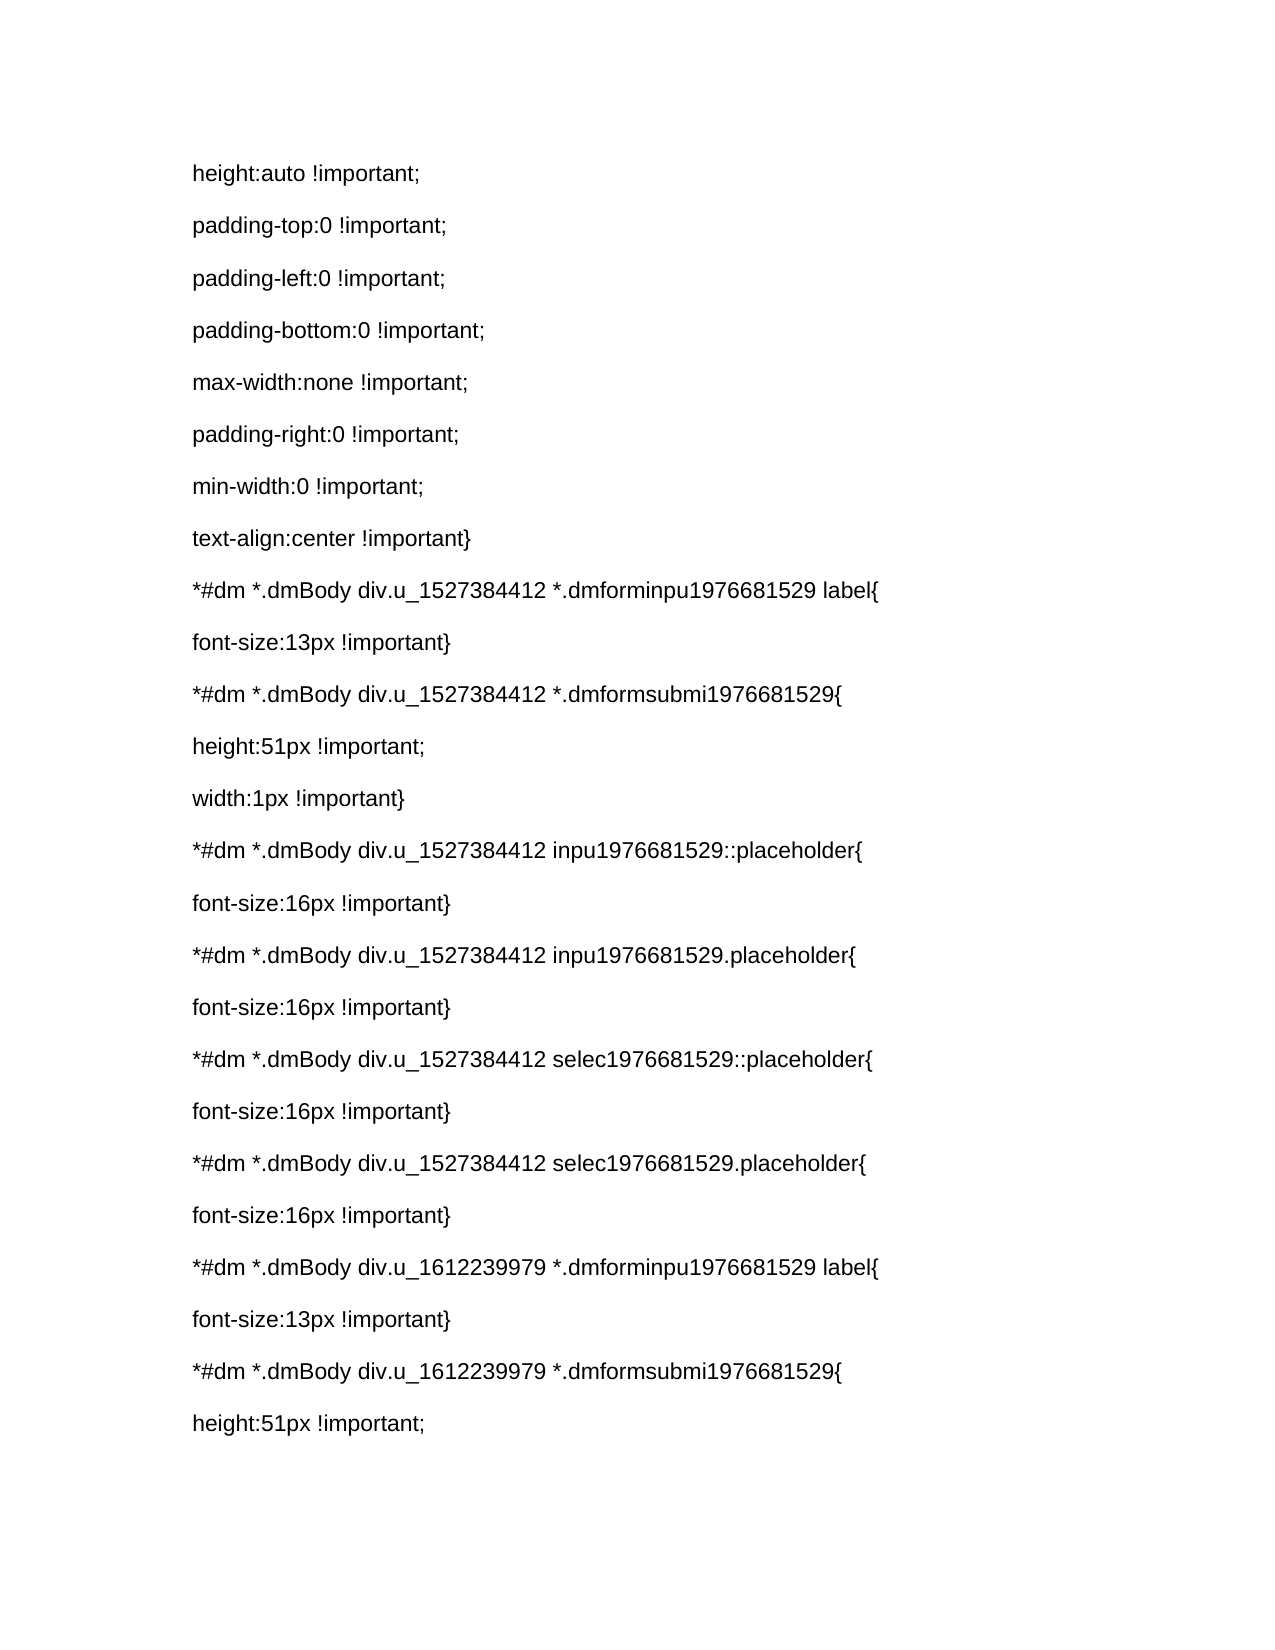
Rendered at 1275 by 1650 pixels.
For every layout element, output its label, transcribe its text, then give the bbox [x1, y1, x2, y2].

table_cell [150, 879, 182, 931]
table_cell *#dm *.dmBody div.u_1527384412 selec1976681529.placeholder{ [182, 1140, 1125, 1192]
table_cell [150, 827, 182, 879]
table_cell [150, 410, 182, 462]
table_cell [150, 983, 182, 1035]
table_cell [150, 1400, 182, 1452]
table_cell *#dm *.dmBody div.u_1527384412 selec1976681529::placeholder{ [182, 1035, 1125, 1087]
table_cell [150, 463, 182, 514]
table_cell font-size:16px !important} [182, 1192, 1125, 1244]
table_cell *#dm *.dmBody div.u_1527384412 inpu1976681529.placeholder{ [182, 931, 1125, 983]
table_cell padding-bottom:0 !important; [182, 306, 1125, 358]
table_cell [150, 1192, 182, 1244]
table_cell font-size:13px !important} [182, 1296, 1125, 1348]
table_cell width:1px !important} [182, 775, 1125, 827]
table_cell [150, 202, 182, 254]
table_cell *#dm *.dmBody div.u_1612239979 *.dmformsubmi1976681529{ [182, 1348, 1125, 1400]
table_cell height:51px !important; [182, 723, 1125, 775]
table_cell [150, 254, 182, 306]
table_cell min-width:0 !important; [182, 463, 1125, 514]
table_cell [150, 619, 182, 671]
table_cell [150, 1035, 182, 1087]
table_cell text-align:center !important} [182, 515, 1125, 567]
table_cell font-size:13px !important} [182, 619, 1125, 671]
table_cell padding-left:0 !important; [182, 254, 1125, 306]
table_cell *#dm *.dmBody div.u_1527384412 *.dmforminpu1976681529 label{ [182, 567, 1125, 619]
table_cell [150, 1296, 182, 1348]
table_cell height:51px !important; [182, 1400, 1125, 1452]
table_cell [150, 150, 182, 202]
table_cell [150, 775, 182, 827]
table_cell font-size:16px !important} [182, 983, 1125, 1035]
table_cell padding-top:0 !important; [182, 202, 1125, 254]
table_cell [150, 931, 182, 983]
table_cell [150, 1244, 182, 1296]
table_cell [150, 515, 182, 567]
table_cell *#dm *.dmBody div.u_1612239979 *.dmforminpu1976681529 label{ [182, 1244, 1125, 1296]
table_cell font-size:16px !important} [182, 1088, 1125, 1139]
table_cell [150, 358, 182, 410]
table_cell max-width:none !important; [182, 358, 1125, 410]
table_cell padding-right:0 !important; [182, 410, 1125, 462]
table_cell *#dm *.dmBody div.u_1527384412 inpu1976681529::placeholder{ [182, 827, 1125, 879]
table_cell [150, 1088, 182, 1139]
table_cell [150, 1348, 182, 1400]
table_cell height:auto !important; [182, 150, 1125, 202]
table_cell [150, 306, 182, 358]
table_cell [150, 567, 182, 619]
table_cell font-size:16px !important} [182, 879, 1125, 931]
table_cell [150, 723, 182, 775]
table_cell *#dm *.dmBody div.u_1527384412 *.dmformsubmi1976681529{ [182, 671, 1125, 723]
table_cell [150, 1140, 182, 1192]
table_cell [150, 671, 182, 723]
